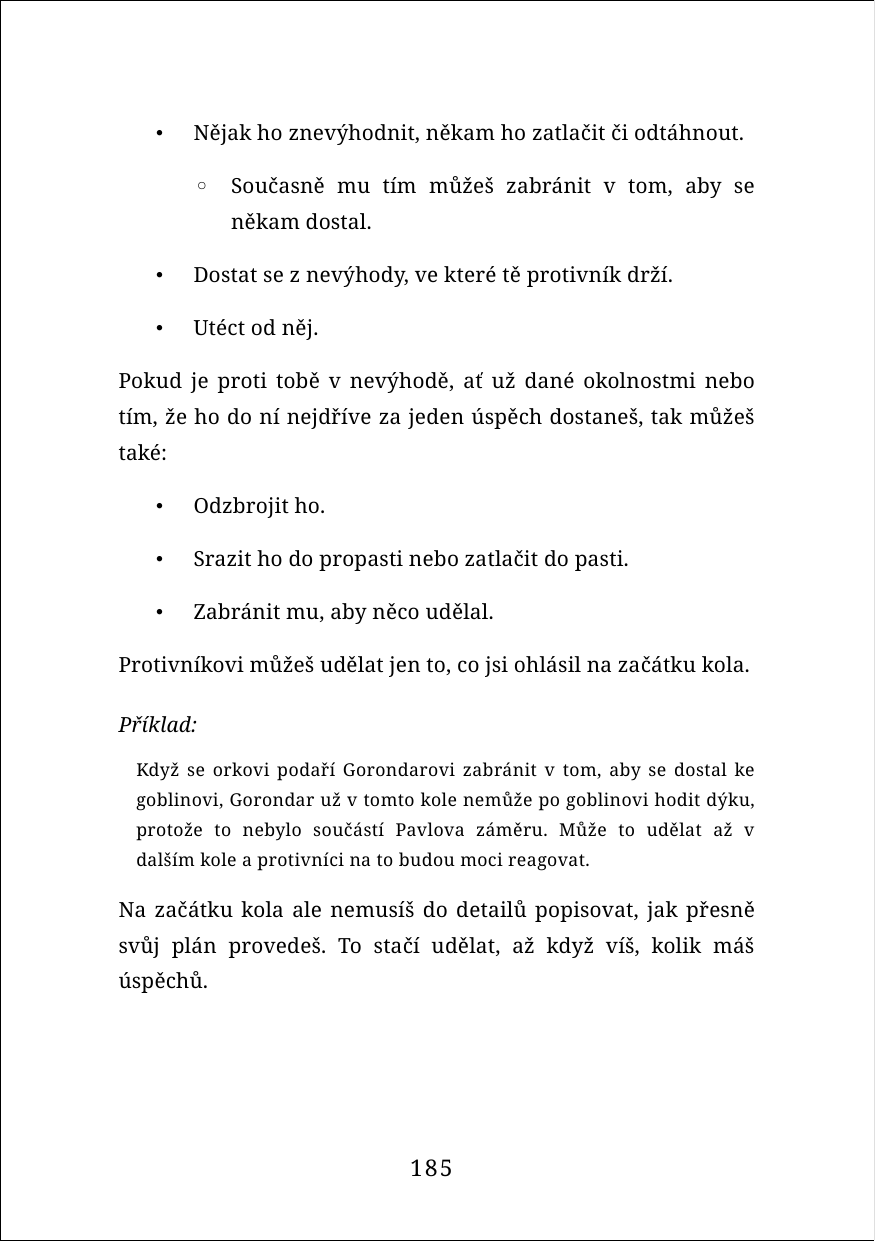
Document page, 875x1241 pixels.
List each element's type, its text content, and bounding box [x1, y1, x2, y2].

list Zabránit mu, aby něco udělal. [156, 597, 756, 626]
list Srazit ho do propasti nebo zatlačit do pasti. [156, 544, 756, 573]
list Odzbrojit ho. [156, 491, 756, 519]
list Utéct od něj. [156, 313, 756, 342]
list Nějak ho znevýhodnit, někam ho zatlačit či odtáhnout. [156, 118, 756, 147]
list Dostat se z nevýhody, ve které tě protivník drží. [156, 260, 756, 289]
text Na začátku kola ale nemusíš do detailů popisovat, jak přesně svůj plán provedeš. To stačí udělat, až když víš, kolik máš úspěchů. [118, 896, 756, 995]
text Protivníkovi můžeš udělat jen to, co jsi ohlásil na začátku kola. [118, 651, 756, 679]
list Současně mu tím můžeš zabránit v tom, aby se někam dostal. [193, 171, 756, 235]
text Příklad: [118, 710, 756, 738]
text Pokud je proti tobě v nevýhodě, ať už dané okolnostmi nebo tím, že ho do ní nejdříve za jeden úspěch dostaneš, tak můžeš také: [118, 367, 756, 466]
text Když se orkovi podaří Gorondarovi zabránit v tom, aby se dostal ke goblinovi, Gorondar už v tomto kole nemůže po goblinovi hodit dýku, protože to nebylo součástí Pavlova záměru. Může to udělat až v dalším kole a protivníci na to budou moci reagovat. [136, 757, 756, 872]
